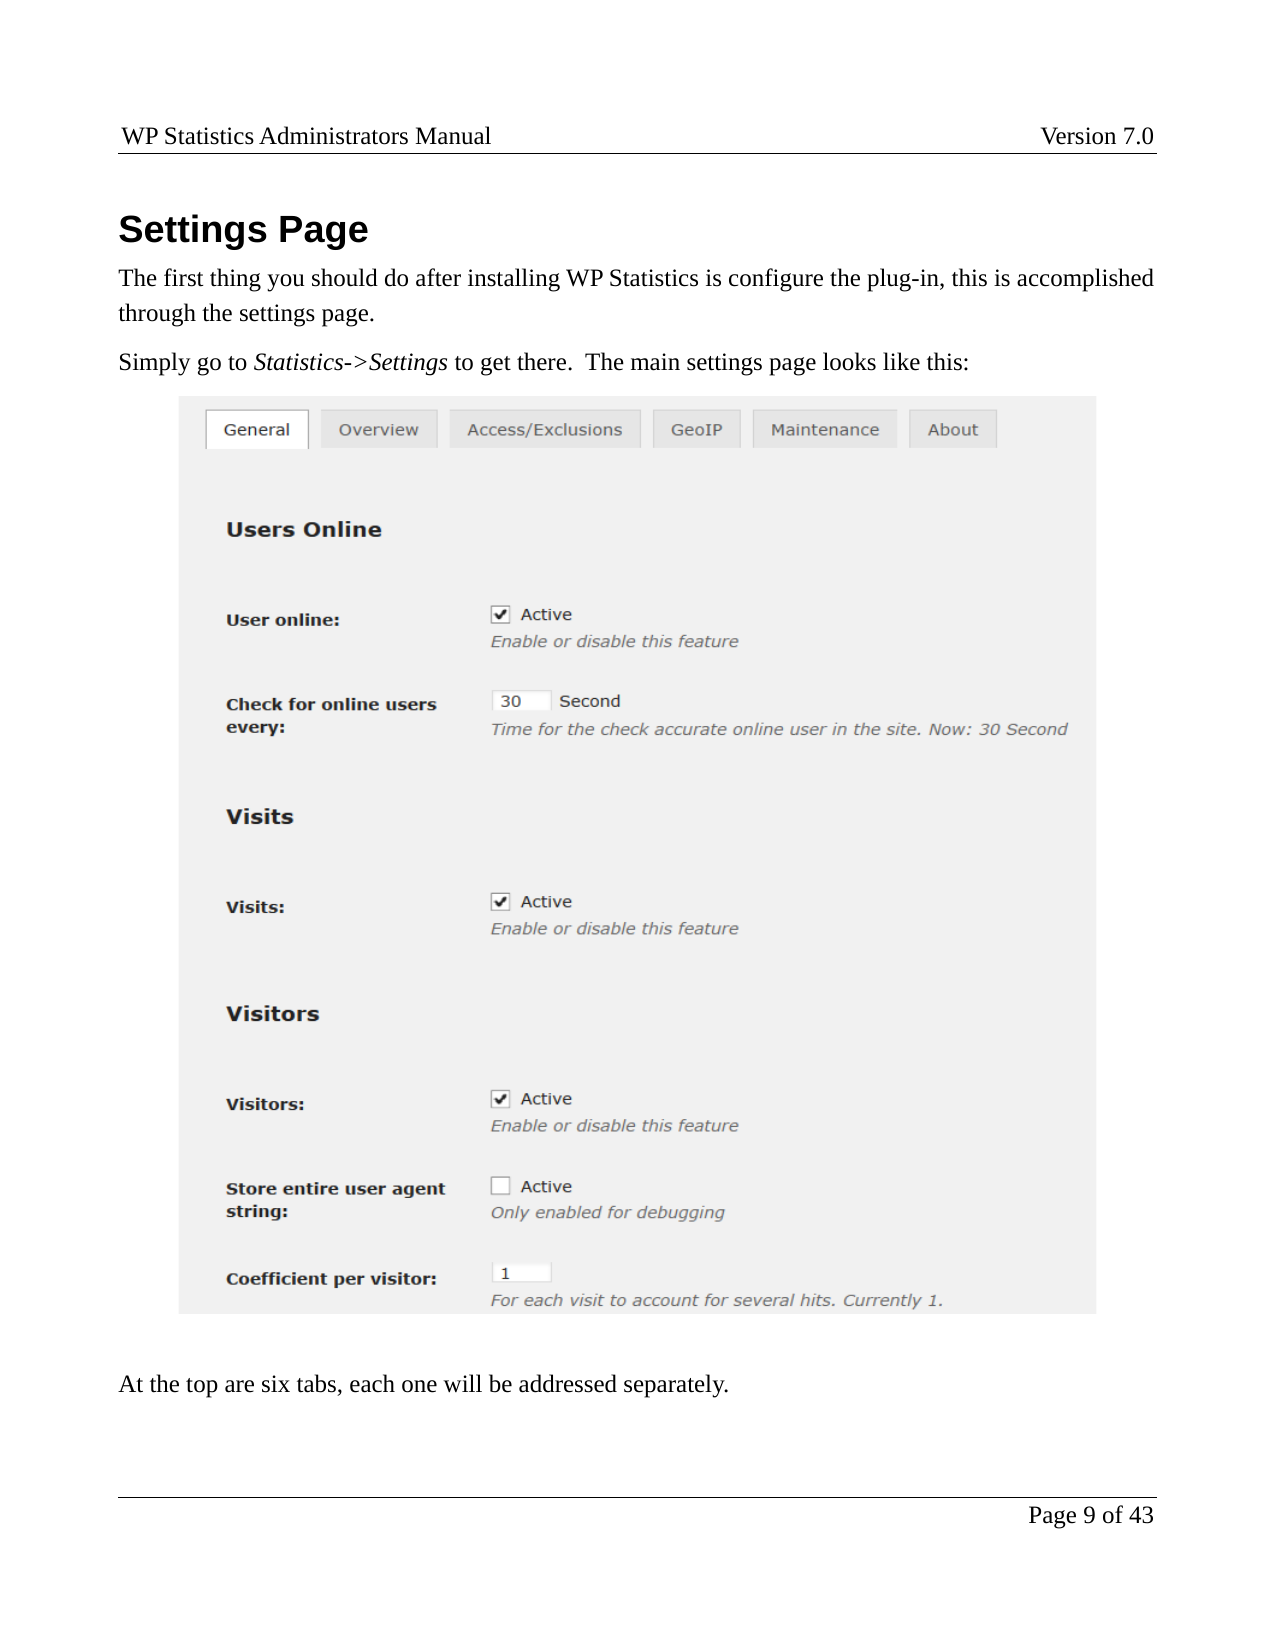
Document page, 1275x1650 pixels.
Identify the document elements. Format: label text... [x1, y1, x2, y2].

text At the top are six tabs, each one will be addressed separately. [118, 1369, 1157, 1397]
subtitle Settings Page [118, 207, 1157, 251]
text The first thing you should do after installing WP Statistics is configure the plug-in, this is accomplished through the settings page. [118, 263, 1157, 327]
picture [178, 396, 1097, 1314]
text Simply go to Statistics->Settings to get there. The main settings page looks like this: [118, 347, 1157, 376]
